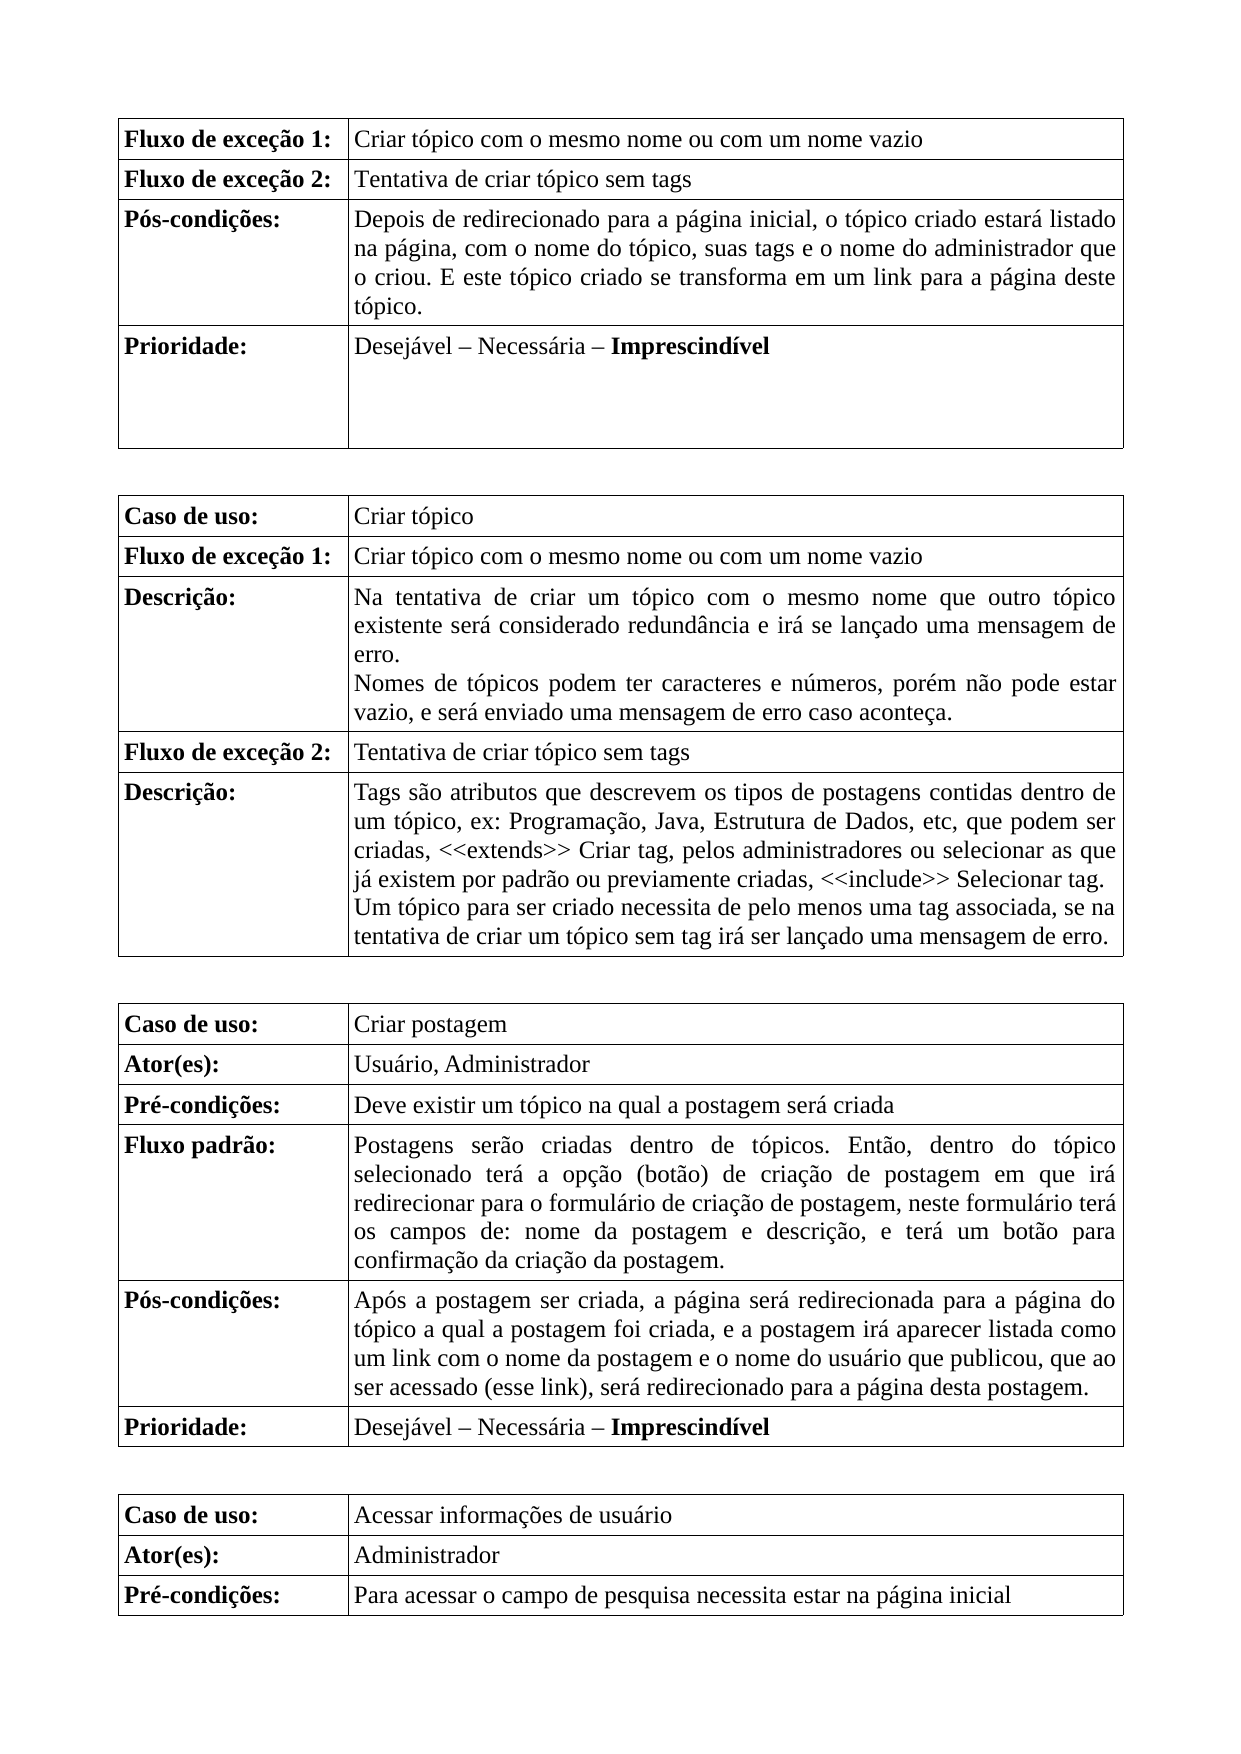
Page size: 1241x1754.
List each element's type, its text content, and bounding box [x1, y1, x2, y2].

table_cell Administrador [349, 1536, 1123, 1575]
table_cell Tags são atributos que descrevem os tipos de postagens contidas dentro de um tópico, ex: Programação, Java, Estrutura de Dados, etc, que podem ser criadas, <<extends>> Criar tag, pelos administradores ou selecionar as que já existem por padrão ou previamente criadas, <<include>> Selecionar tag. Um tópico para ser criado necessita de pelo menos uma tag associada, se na tentativa de criar um tópico sem tag irá ser lançado uma mensagem de erro. [349, 773, 1123, 956]
table_cell Criar tópico com o mesmo nome ou com um nome vazio [349, 119, 1123, 158]
table_cell Tentativa de criar tópico sem tags [349, 732, 1123, 772]
table_header Caso de uso: [119, 1495, 348, 1534]
table_header Criar tópico [349, 496, 1123, 536]
table_cell Ator(es): [119, 1045, 348, 1084]
table_cell Fluxo de exceção 1: [119, 537, 348, 576]
table_cell Deve existir um tópico na qual a postagem será criada [349, 1085, 1123, 1124]
table_cell Após a postagem ser criada, a página será redirecionada para a página do tópico a qual a postagem foi criada, e a postagem irá aparecer listada como um link com o nome da postagem e o nome do usuário que publicou, que ao ser acessado (esse link), será redirecionado para a página desta postagem. [349, 1281, 1123, 1406]
table_cell Prioridade: [119, 326, 348, 448]
table_cell Descrição: [119, 577, 348, 731]
table_cell Ator(es): [119, 1536, 348, 1575]
table_cell Pré-condições: [119, 1576, 348, 1615]
table_cell Criar tópico com o mesmo nome ou com um nome vazio [349, 537, 1123, 576]
table_header Acessar informações de usuário [349, 1495, 1123, 1534]
table_cell Pré-condições: [119, 1085, 348, 1124]
table_cell Descrição: [119, 773, 348, 956]
table_cell Fluxo de exceção 2: [119, 732, 348, 772]
table_cell Depois de redirecionado para a página inicial, o tópico criado estará listado na página, com o nome do tópico, suas tags e o nome do administrador que o criou. E este tópico criado se transforma em um link para a página deste tópico. [349, 200, 1123, 325]
table_header Criar postagem [349, 1004, 1123, 1044]
table_cell Na tentativa de criar um tópico com o mesmo nome que outro tópico existente será considerado redundância e irá se lançado uma mensagem de erro. Nomes de tópicos podem ter caracteres e números, porém não pode estar vazio, e será enviado uma mensagem de erro caso aconteça. [349, 577, 1123, 731]
table_cell Fluxo de exceção 2: [119, 160, 348, 199]
table_cell Pós-condições: [119, 200, 348, 325]
table_cell Para acessar o campo de pesquisa necessita estar na página inicial [349, 1576, 1123, 1615]
table_header Caso de uso: [119, 1004, 348, 1044]
table_cell Prioridade: [119, 1407, 348, 1446]
table_cell Pós-condições: [119, 1281, 348, 1406]
table_cell Fluxo de exceção 1: [119, 119, 348, 158]
table_cell Desejável – Necessária – Imprescindível [349, 1407, 1123, 1446]
table_header Caso de uso: [119, 496, 348, 536]
table_cell Usuário, Administrador [349, 1045, 1123, 1084]
table_cell Postagens serão criadas dentro de tópicos. Então, dentro do tópico selecionado terá a opção (botão) de criação de postagem em que irá redirecionar para o formulário de criação de postagem, neste formulário terá os campos de: nome da postagem e descrição, e terá um botão para confirmação da criação da postagem. [349, 1125, 1123, 1279]
table_cell Fluxo padrão: [119, 1125, 348, 1279]
table_cell Tentativa de criar tópico sem tags [349, 160, 1123, 199]
table_cell Desejável – Necessária – Imprescindível [349, 326, 1123, 448]
